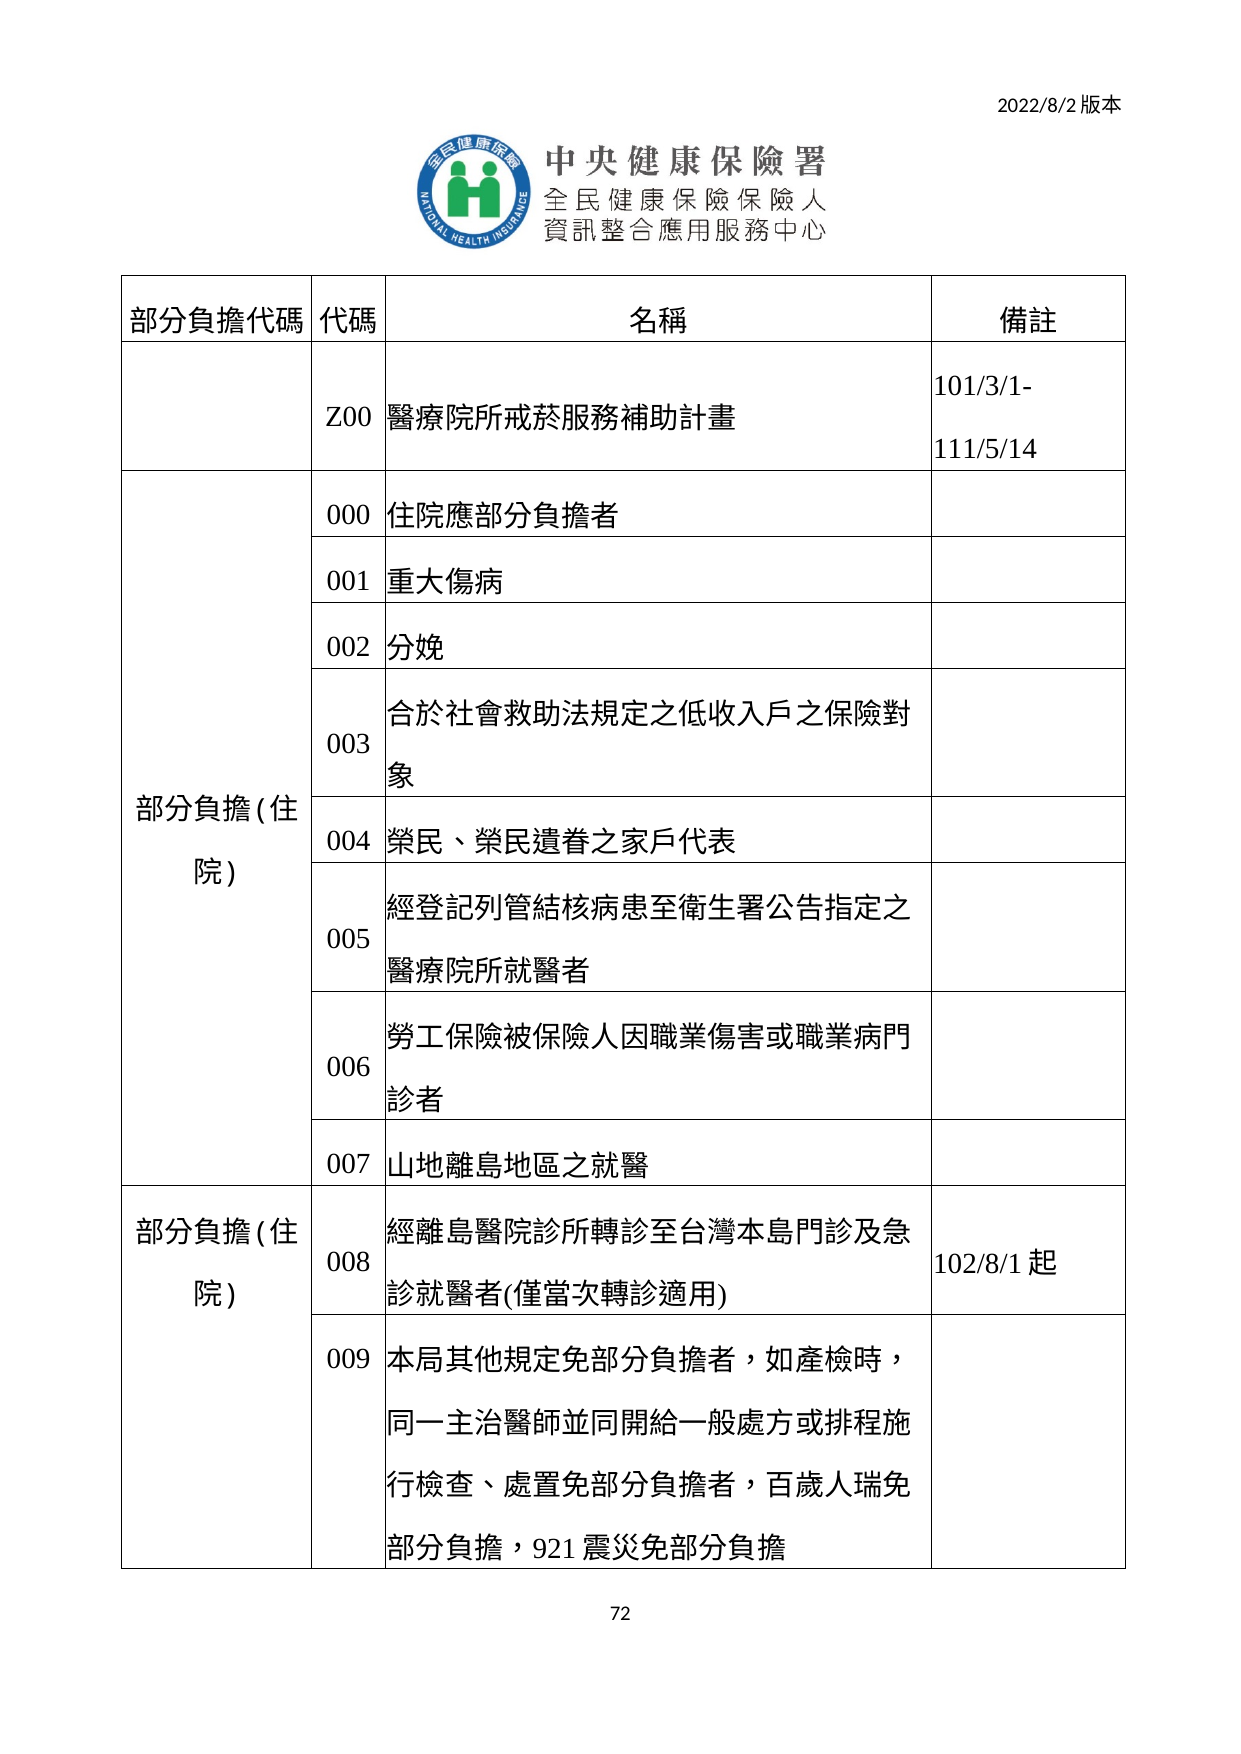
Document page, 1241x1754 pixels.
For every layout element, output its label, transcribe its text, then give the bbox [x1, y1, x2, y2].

table_cell Z00 [312, 342, 385, 469]
table_cell 本局其他規定免部分負擔者，如產檢時，同一主治醫師並同開給一般處方或排程施行檢查、處置免部分負擔者，百歲人瑞免部分負擔，921震災免部分負擔 [386, 1315, 931, 1567]
table_cell 住院應部分負擔者 [386, 471, 931, 536]
table_header 部分負擔代碼 [122, 276, 311, 341]
table_cell 005 [312, 863, 385, 991]
table_cell 004 [312, 797, 385, 862]
table_cell 醫療院所戒菸服務補助計畫 [386, 342, 931, 469]
table_cell 部分負擔(住院) [122, 1186, 311, 1567]
table_cell [932, 863, 1125, 991]
table_cell 經離島醫院診所轉診至台灣本島門診及急診就醫者(僅當次轉診適用) [386, 1186, 931, 1314]
table_cell 006 [312, 992, 385, 1119]
table_cell 部分負擔(住院) [122, 471, 311, 1185]
table_cell 分娩 [386, 603, 931, 668]
table_cell [932, 1315, 1125, 1567]
table_cell 102/8/1起 [932, 1186, 1125, 1314]
table_cell [122, 342, 311, 469]
table_cell [932, 471, 1125, 536]
table_cell [932, 797, 1125, 862]
table_cell [932, 992, 1125, 1119]
table_cell 008 [312, 1186, 385, 1314]
table_header 名稱 [386, 276, 931, 341]
table_cell 003 [312, 669, 385, 796]
table_header 代碼 [312, 276, 385, 341]
table_cell [932, 537, 1125, 602]
table_cell 勞工保險被保險人因職業傷害或職業病門診者 [386, 992, 931, 1119]
table_cell 000 [312, 471, 385, 536]
table_cell 重大傷病 [386, 537, 931, 602]
table_header 備註 [932, 276, 1125, 341]
table_cell 001 [312, 537, 385, 602]
table_cell 經登記列管結核病患至衛生署公告指定之醫療院所就醫者 [386, 863, 931, 991]
table_cell 101/3/1-111/5/14 [932, 342, 1125, 469]
table_cell 合於社會救助法規定之低收入戶之保險對象 [386, 669, 931, 796]
table_cell [932, 603, 1125, 668]
table_cell 榮民、榮民遺眷之家戶代表 [386, 797, 931, 862]
table_cell 009 [312, 1315, 385, 1567]
table_cell [932, 669, 1125, 796]
table_cell [932, 1120, 1125, 1185]
table_cell 山地離島地區之就醫 [386, 1120, 931, 1185]
table_cell 007 [312, 1120, 385, 1185]
table_cell 002 [312, 603, 385, 668]
